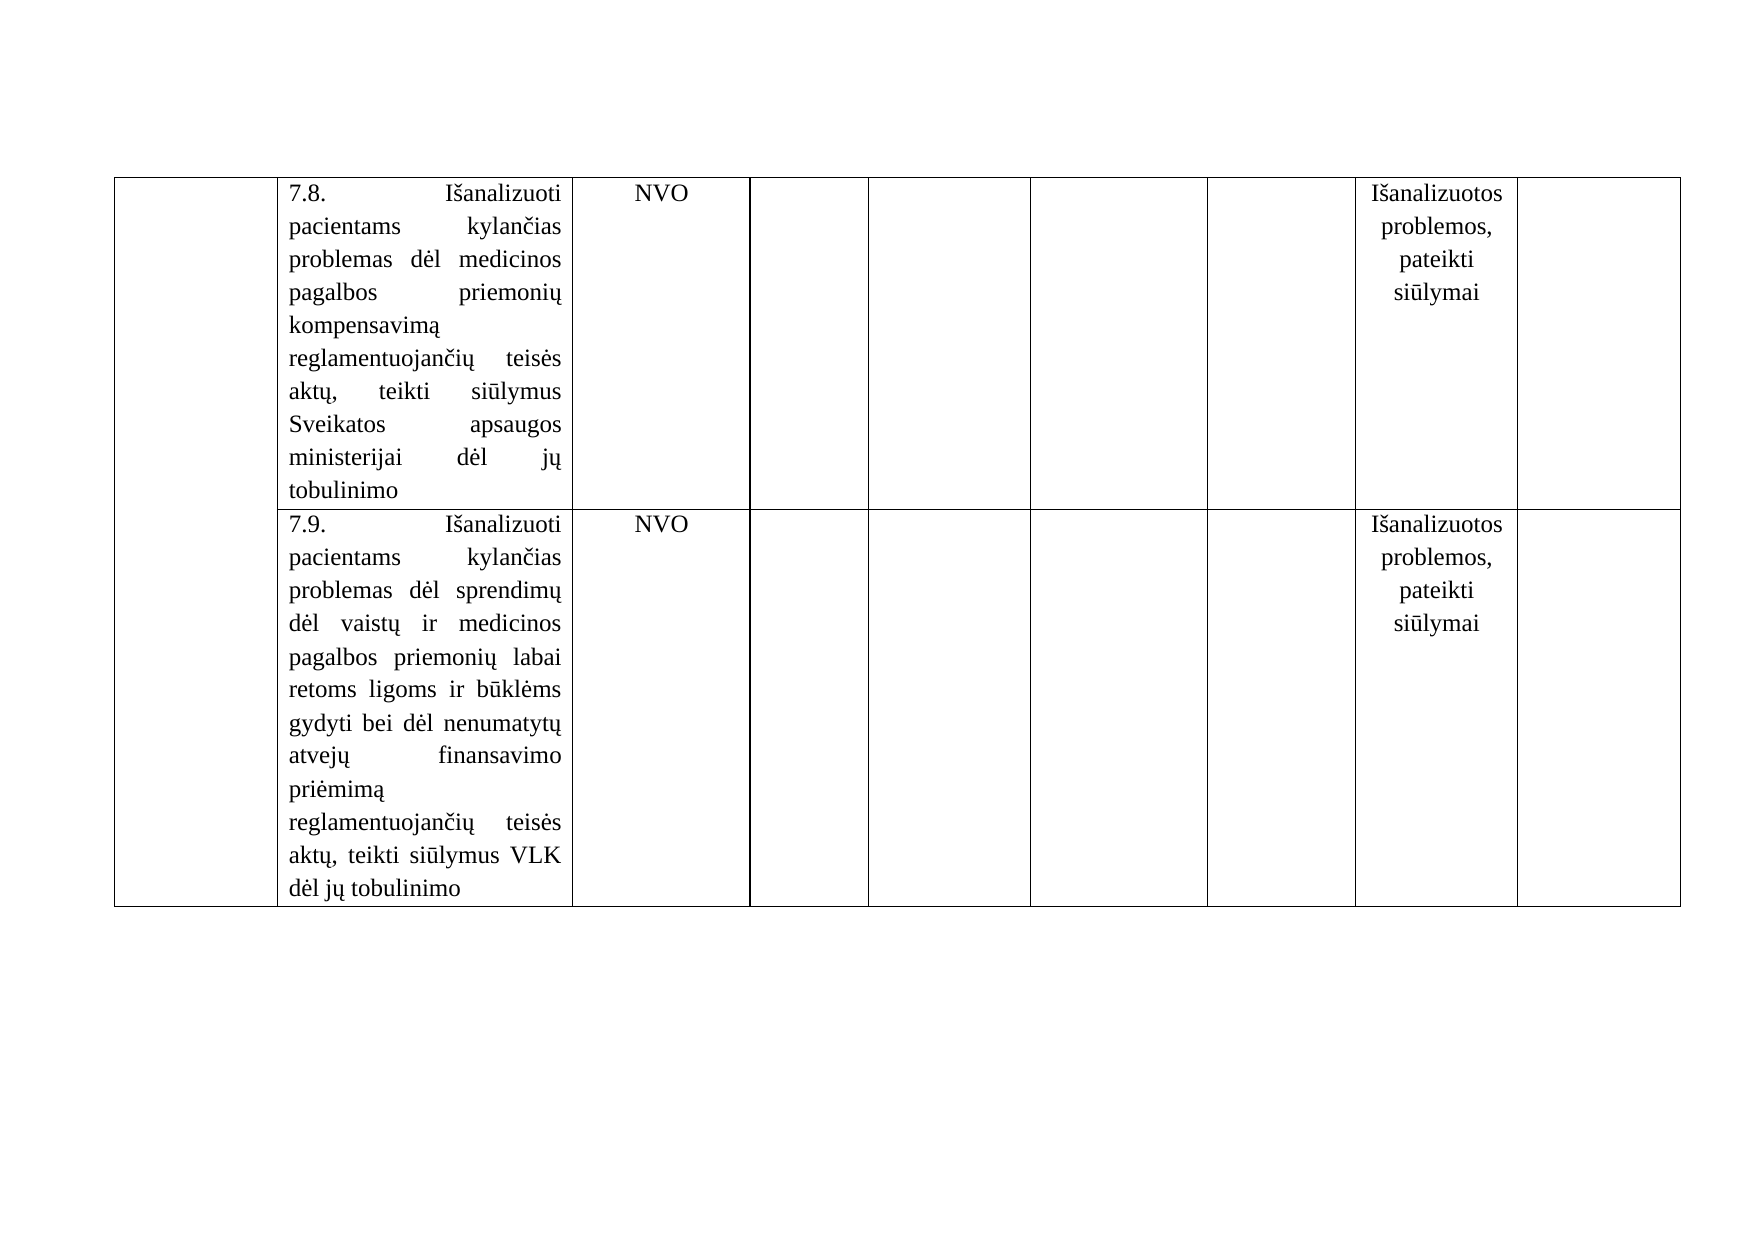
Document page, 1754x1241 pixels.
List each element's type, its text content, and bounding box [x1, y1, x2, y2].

table_cell 7.9. Išanalizuoti pacientams kylančias problemas dėl sprendimų dėl vaistų ir medicinos pagalbos priemonių labai retoms ligoms ir būklėms gydyti bei dėl nenumatytų atvejų finansavimo priėmimą reglamentuojančių teisės aktų, teikti siūlymus VLK dėl jų tobulinimo [278, 510, 572, 906]
table_cell [751, 178, 868, 508]
table_cell [751, 510, 868, 906]
table_cell [869, 178, 1030, 508]
table_cell [1031, 510, 1207, 906]
table_cell 7.8. Išanalizuoti pacientams kylančias problemas dėl medicinos pagalbos priemonių kompensavimą reglamentuojančių teisės aktų, teikti siūlymus Sveikatos apsaugos ministerijai dėl jų tobulinimo [278, 178, 572, 508]
table_cell [1518, 178, 1680, 508]
table_cell [1518, 510, 1680, 906]
table_cell [869, 510, 1030, 906]
table_cell [115, 178, 277, 906]
table_cell Išanalizuotos problemos, pateikti siūlymai [1356, 510, 1517, 906]
table_cell Išanalizuotos problemos, pateikti siūlymai [1356, 178, 1517, 508]
table_cell [1208, 510, 1355, 906]
table_cell NVO [573, 510, 749, 906]
table_cell [1031, 178, 1207, 508]
table_cell NVO [573, 178, 749, 508]
table_cell [1208, 178, 1355, 508]
